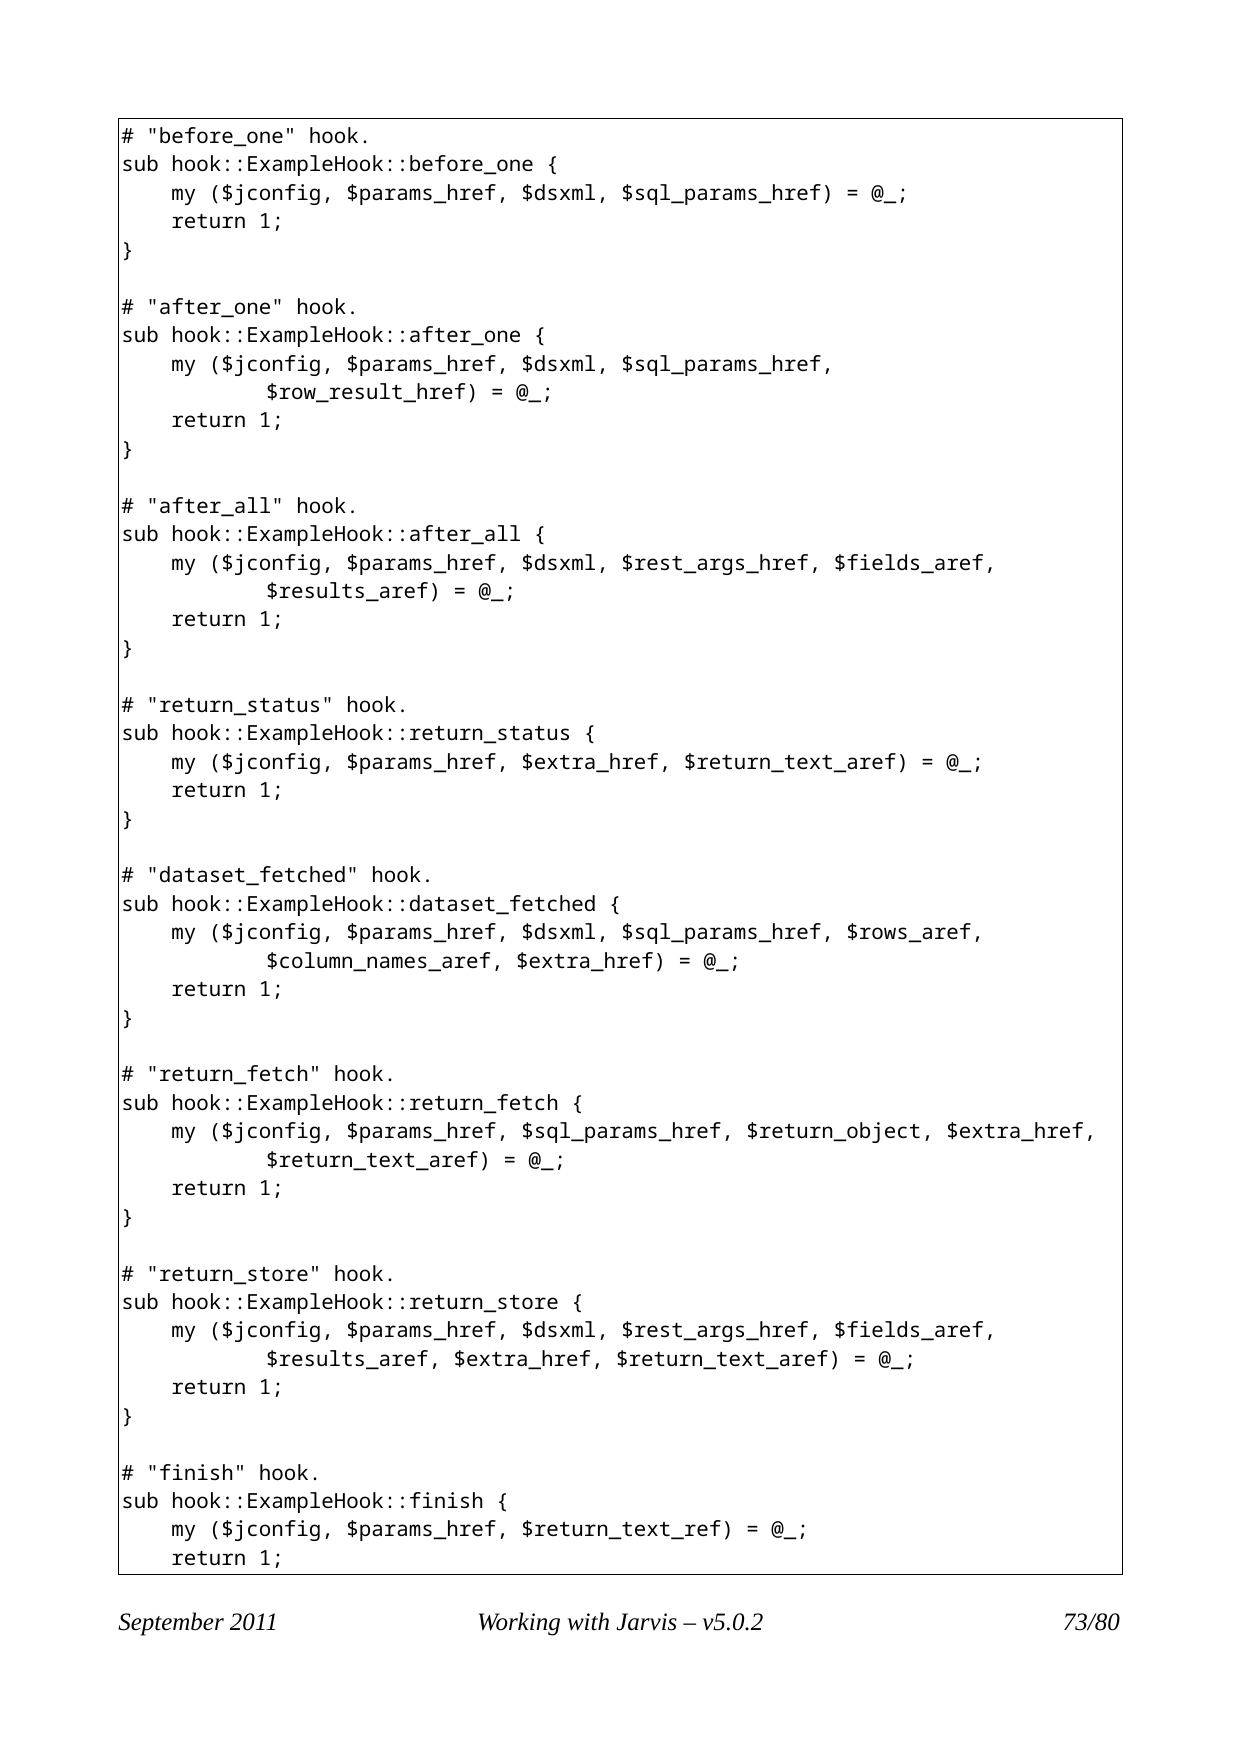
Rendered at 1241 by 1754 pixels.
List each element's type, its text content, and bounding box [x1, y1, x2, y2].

text my ($jconfig, $params_href, $dsxml, $sql_params_href) = @_; [119, 175, 1122, 203]
text # "after_all" hook. [119, 488, 1122, 516]
text sub hook::ExampleHook::dataset_fetched { [119, 886, 1122, 914]
text # "finish" hook. [119, 1455, 1122, 1483]
text my ($jconfig, $params_href, $dsxml, $sql_params_href, $row_result_href) = @_; [119, 346, 1122, 402]
text } [119, 232, 1122, 263]
text } [119, 1199, 1122, 1230]
text # "before_one" hook. [119, 119, 1122, 147]
text # "return_fetch" hook. [119, 1057, 1122, 1085]
text my ($jconfig, $params_href, $dsxml, $sql_params_href, $rows_aref, $column_names_aref, $extra_href) = @_; [119, 914, 1122, 971]
text # "dataset_fetched" hook. [119, 857, 1122, 886]
text } [119, 1000, 1122, 1031]
text } [119, 431, 1122, 462]
text return 1; [119, 602, 1122, 630]
text # "return_status" hook. [119, 687, 1122, 715]
text } [119, 1398, 1122, 1429]
text return 1; [119, 971, 1122, 1000]
text return 1; [119, 1369, 1122, 1398]
text } [119, 801, 1122, 832]
text my ($jconfig, $params_href, $sql_params_href, $return_object, $extra_href, $return_text_aref) = @_; [119, 1113, 1122, 1170]
text return 1; [119, 203, 1122, 232]
text return 1; [119, 402, 1122, 431]
text sub hook::ExampleHook::before_one { [119, 147, 1122, 175]
text sub hook::ExampleHook::after_one { [119, 317, 1122, 346]
text return 1; [119, 772, 1122, 801]
text my ($jconfig, $params_href, $extra_href, $return_text_aref) = @_; [119, 744, 1122, 772]
text return 1; [119, 1170, 1122, 1199]
text my ($jconfig, $params_href, $dsxml, $rest_args_href, $fields_aref, $results_aref, $extra_href, $return_text_aref) = @_; [119, 1312, 1122, 1369]
text my ($jconfig, $params_href, $return_text_ref) = @_; [119, 1512, 1122, 1540]
text sub hook::ExampleHook::return_fetch { [119, 1085, 1122, 1113]
text return 1; [119, 1540, 1122, 1574]
text } [119, 630, 1122, 661]
text sub hook::ExampleHook::return_status { [119, 715, 1122, 744]
text # "after_one" hook. [119, 289, 1122, 317]
text my ($jconfig, $params_href, $dsxml, $rest_args_href, $fields_aref, $results_aref) = @_; [119, 545, 1122, 602]
text sub hook::ExampleHook::return_store { [119, 1284, 1122, 1312]
text # "return_store" hook. [119, 1256, 1122, 1284]
text sub hook::ExampleHook::after_all { [119, 516, 1122, 545]
text sub hook::ExampleHook::finish { [119, 1483, 1122, 1512]
